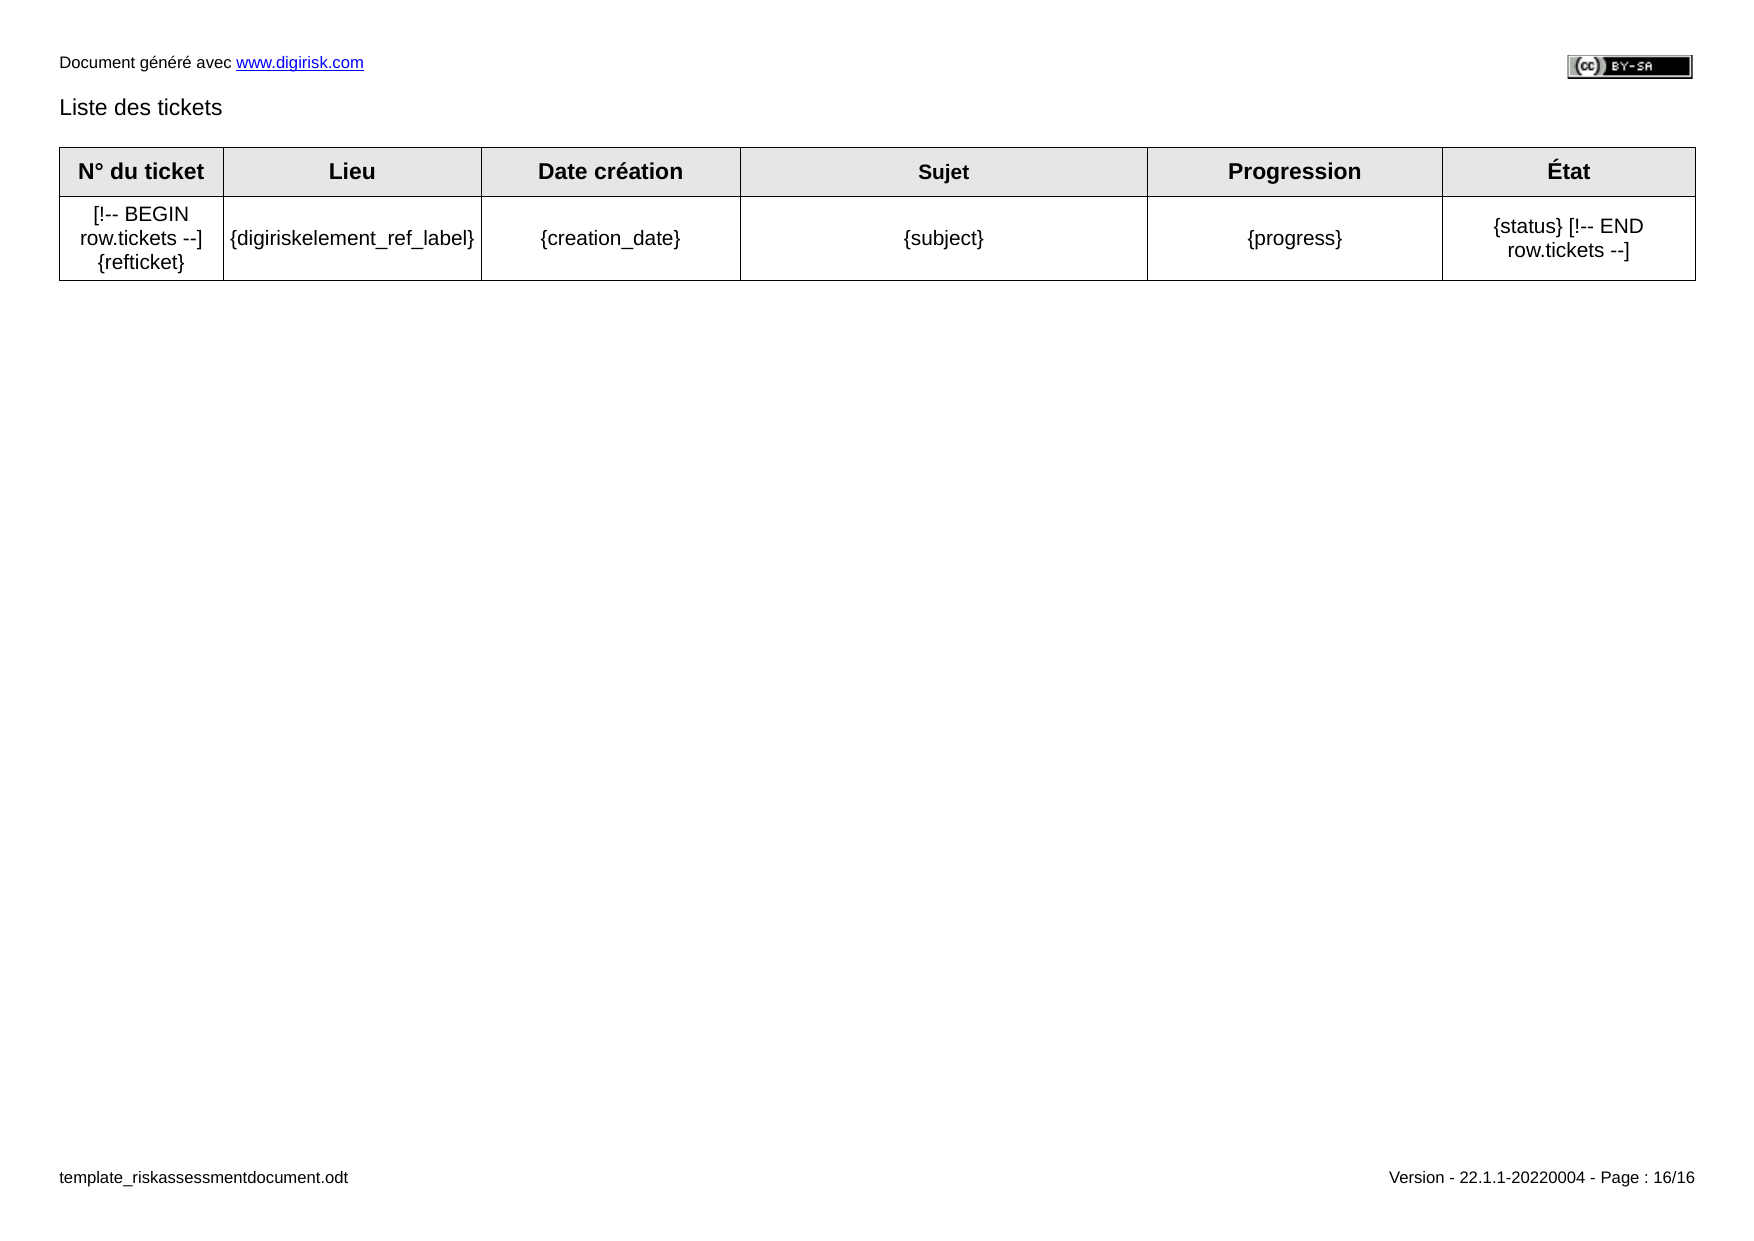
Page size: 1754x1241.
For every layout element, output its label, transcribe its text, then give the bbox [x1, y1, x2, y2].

picture [1567, 55, 1693, 79]
table_header Date création [482, 148, 740, 196]
table_header Progression [1148, 148, 1442, 196]
table_cell {subject} [741, 197, 1147, 280]
table_header N° du ticket [60, 148, 223, 196]
table_header Lieu [224, 148, 481, 196]
table_cell {progress} [1148, 197, 1442, 280]
table_cell {status} [!-- END row.tickets --] [1443, 197, 1695, 280]
table_header Sujet [741, 148, 1147, 196]
table_cell {creation_date} [482, 197, 740, 280]
table_cell [!-- BEGIN row.tickets --]{refticket} [60, 197, 223, 280]
table_cell {digiriskelement_ref_label} [224, 197, 481, 280]
text Liste des tickets [59, 94, 1695, 120]
table_header État [1443, 148, 1695, 196]
